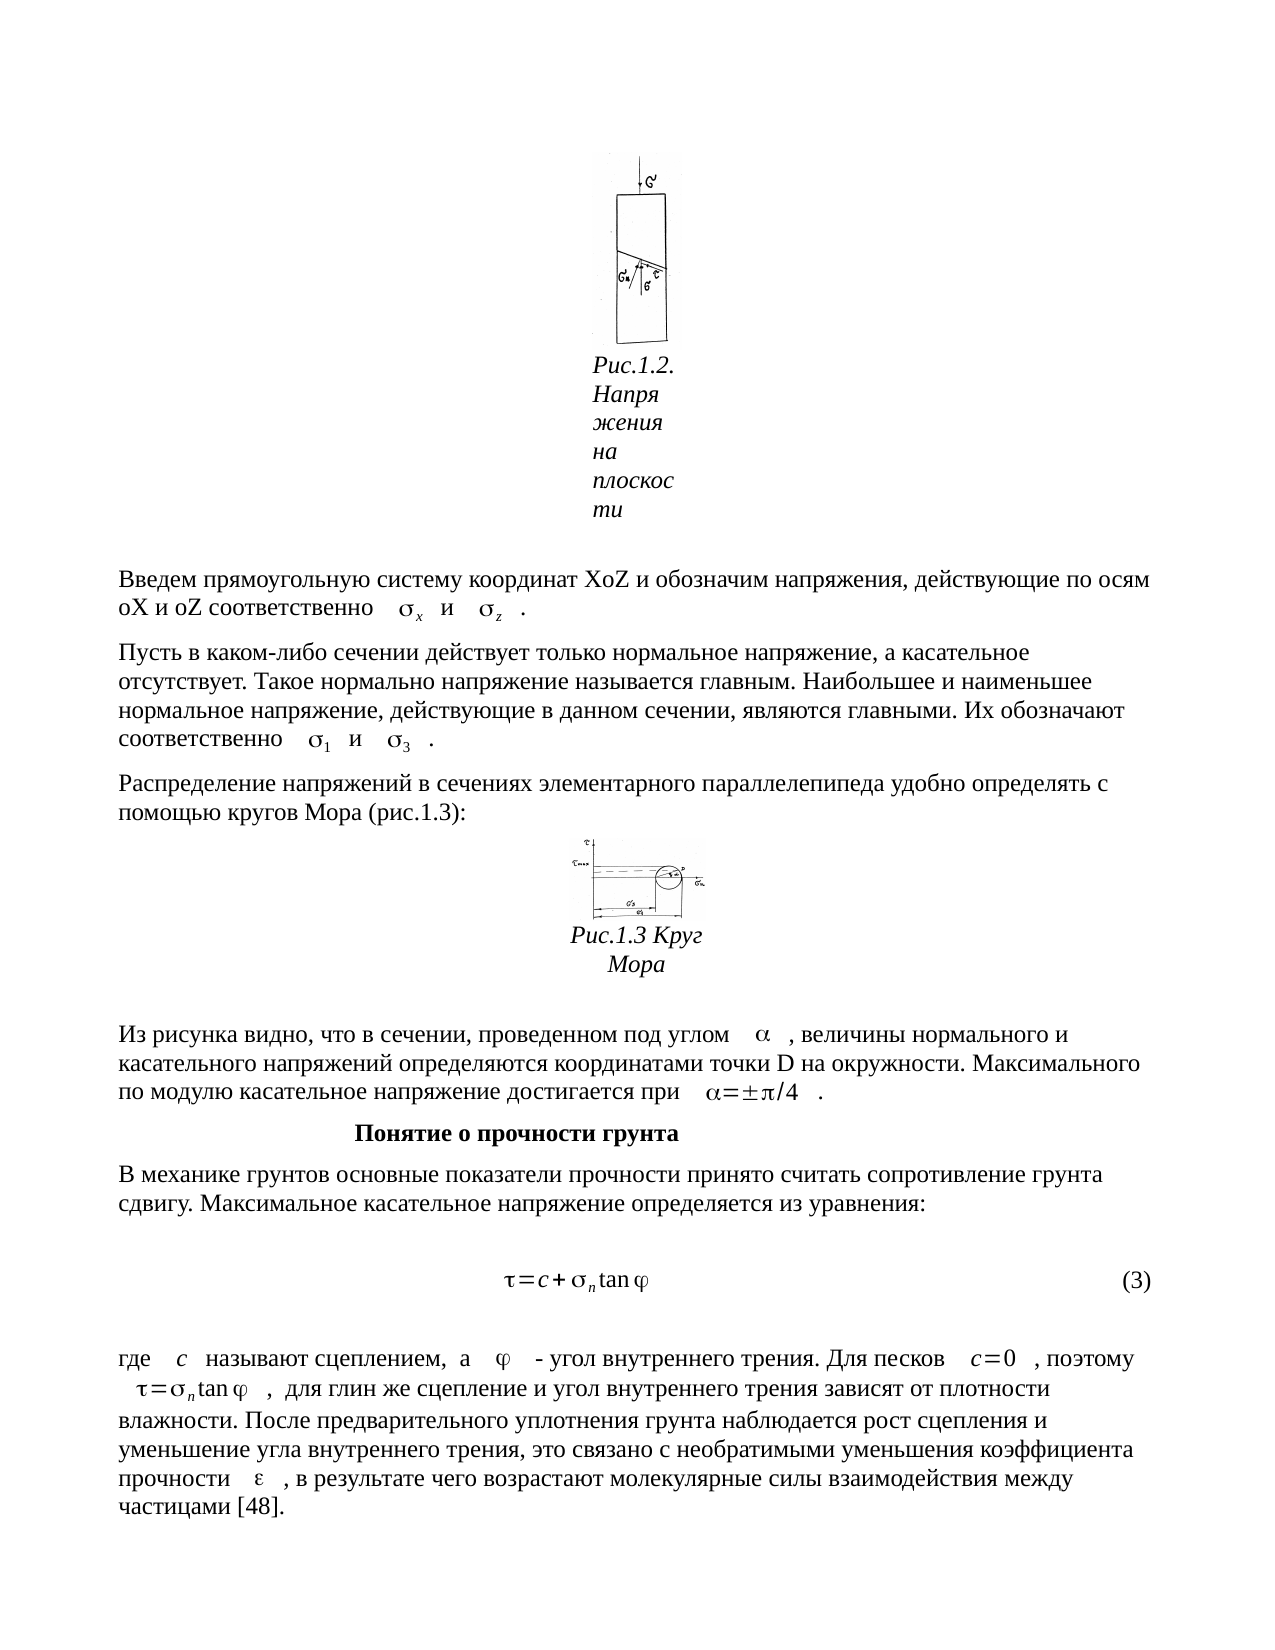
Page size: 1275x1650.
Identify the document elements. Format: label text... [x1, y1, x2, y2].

table_header [118, 1258, 1041, 1314]
text Из рисунка видно, что в сечении, проведенном под углом , величины нормального и касательного напряжений определяются координатами точки D на окружности. Максимального по модулю касательное напряжение достигается при . [118, 1019, 1157, 1105]
table_header (3) [1041, 1258, 1157, 1314]
text Введем прямоугольную систему координат XoZ и обозначим напряжения, действующие по осям oX и oZ соответственно и . [118, 564, 1157, 625]
text Понятие о прочности грунта [354, 1118, 1157, 1146]
text Рис.1.2. Напряжения на плоскости [592, 350, 682, 522]
picture [592, 152, 683, 350]
text В механике грунтов основные показатели прочности принято считать сопротивление грунта сдвигу. Максимальное касательное напряжение определяется из уравнения: [118, 1159, 1157, 1216]
text Распределение напряжений в сечениях элементарного параллелепипеда удобно определять с помощью кругов Мора (рис.1.3): [118, 768, 1157, 826]
text Пусть в каком-либо сечении действует только нормальное напряжение, а касательное отсутствует. Такое нормально напряжение называется главным. Наибольшее и наименьшее нормальное напряжение, действующие в данном сечении, являются главными. Их обозначают соответственно и . [118, 637, 1157, 756]
picture [569, 838, 706, 921]
text [592, 131, 682, 152]
text где называют сцеплением, а - угол внутреннего трения. Для песков , поэтому , для глин же сцепление и угол внутреннего трения зависят от плотности влажности. После предварительного уплотнения грунта наблюдается рост сцепления и уменьшение угла внутреннего трения, это связано с необратимыми уменьшения коэффициента прочности , в результате чего возрастают молекулярные силы взаимодействия между частицами [48]. [118, 1343, 1157, 1520]
text Рис.1.3 Круг Мора [569, 921, 706, 978]
